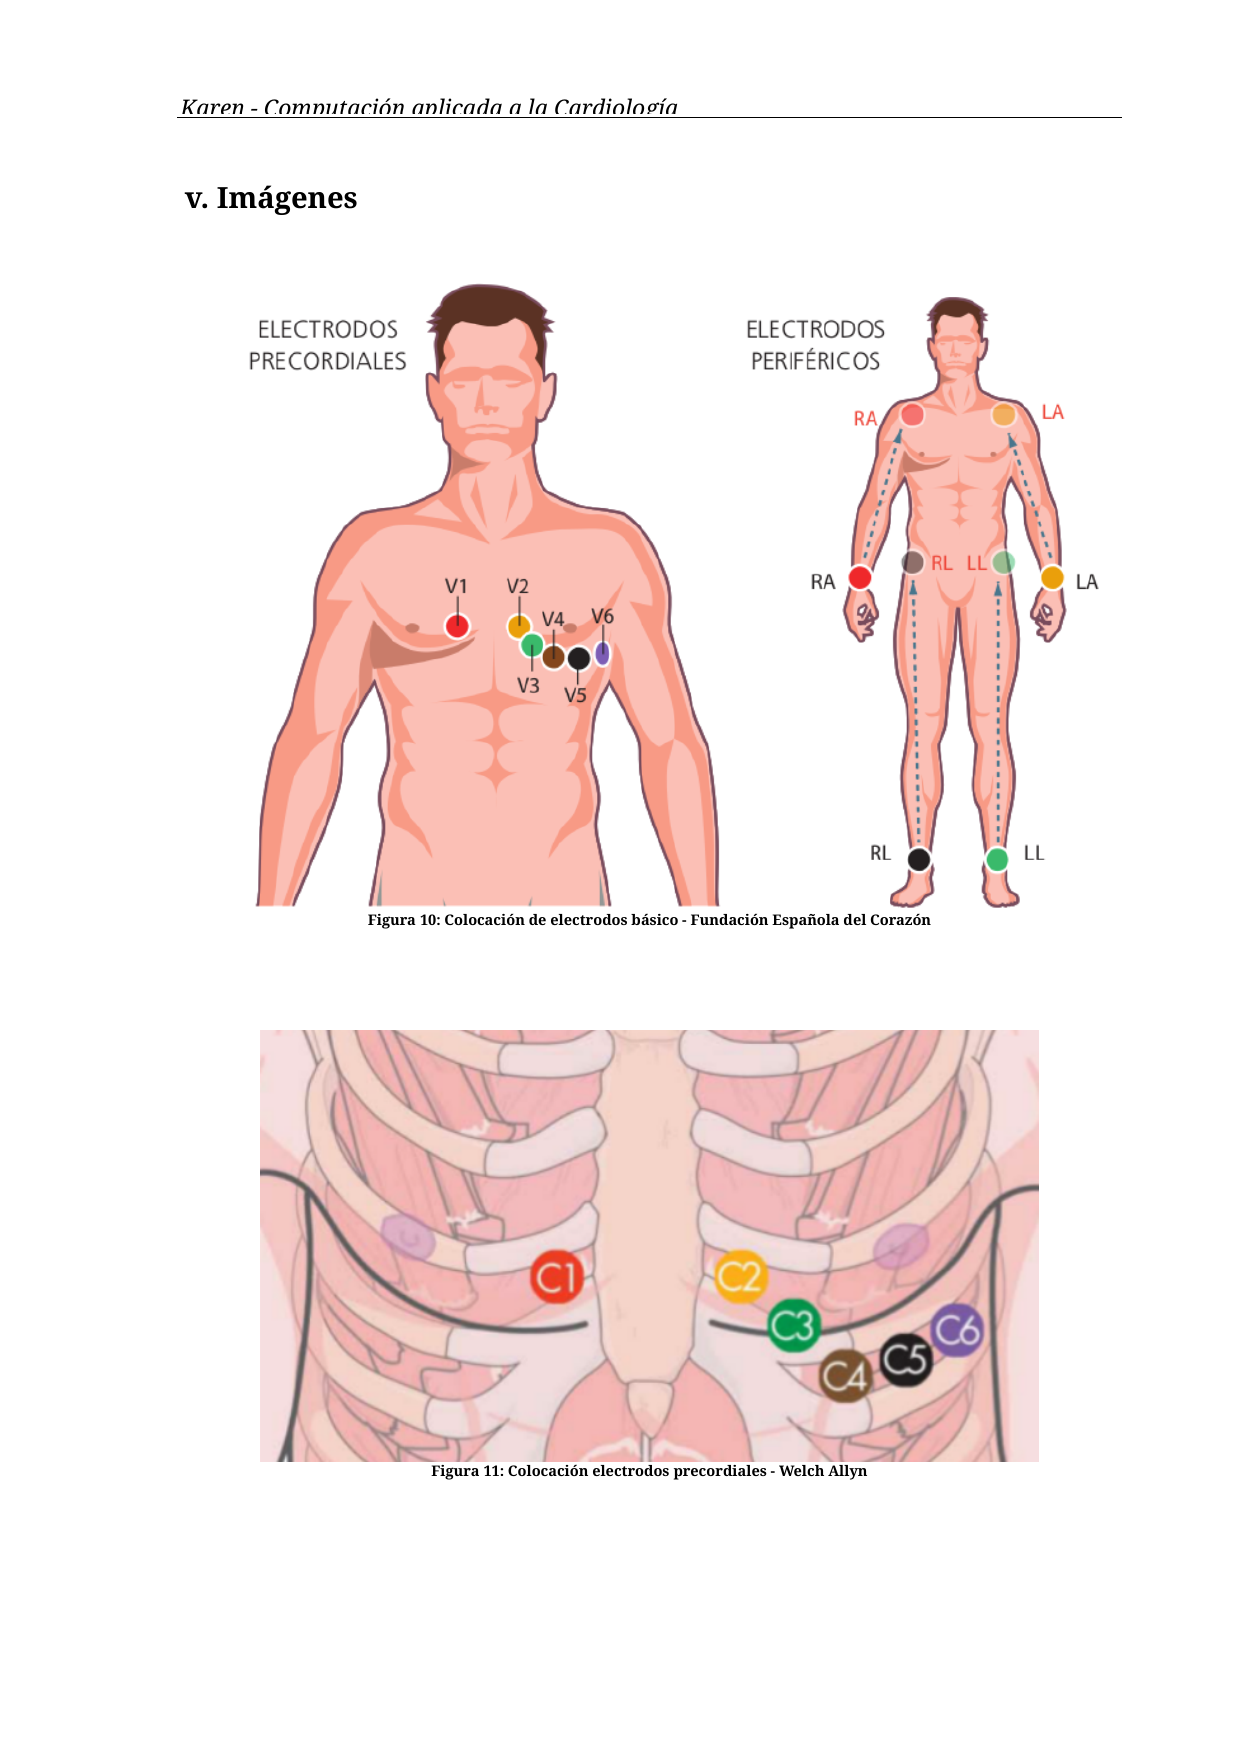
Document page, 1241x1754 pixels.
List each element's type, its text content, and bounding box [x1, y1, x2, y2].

picture [177, 241, 1123, 910]
text Figura 10: Colocación de electrodos básico - Fundación Española del Corazón [177, 910, 1122, 930]
picture [260, 1030, 1039, 1462]
list Imágenes [177, 177, 1122, 217]
text Figura 11: Colocación electrodos precordiales - Welch Allyn [260, 1462, 1039, 1481]
